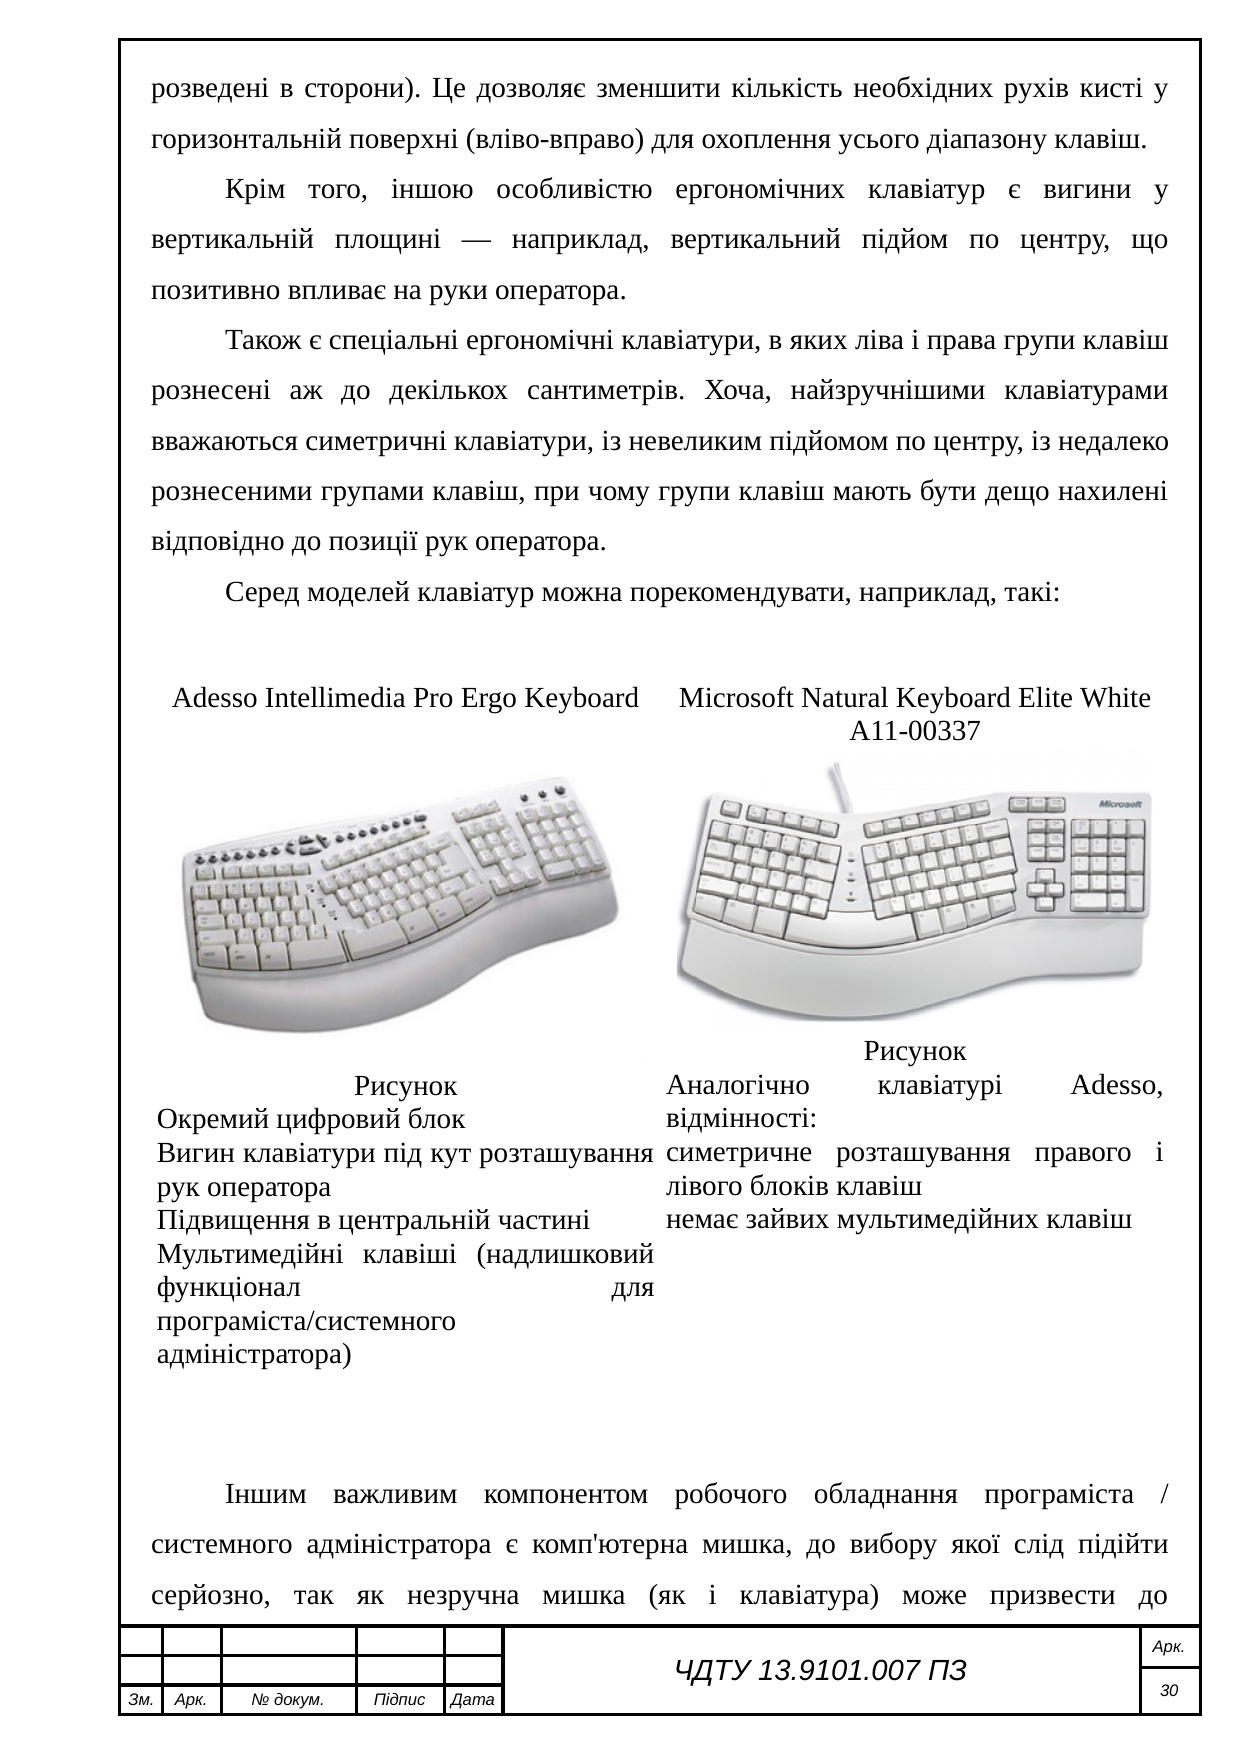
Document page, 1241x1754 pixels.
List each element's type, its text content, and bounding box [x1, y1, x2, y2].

text Крім того, іншою особливістю ергономічних клавіатур є вигини у вертикальній площині — наприклад, вертикальний підйом по центру, що позитивно впливає на руки оператора. [151, 171, 1170, 305]
picture [676, 747, 1153, 1034]
text Іншим важливим компонентом робочого обладнання програміста / системного адміністратора є комп'ютерна мишка, до вибору якої слід підійти серйозно, так як незручна мишка (як і клавіатура) може призвести до [151, 1476, 1170, 1610]
text розведені в сторони). Це дозволяє зменшити кількість необхідних рухів кисті у горизонтальній поверхні (вліво-вправо) для охоплення усього діапазону клавіш. [151, 71, 1170, 154]
text Також є спеціальні ергономічні клавіатури, в яких ліва і права групи клавіш рознесені аж до декількох сантиметрів. Хоча, найзручнішими клавіатурами вважаються симетричні клавіатури, із невеликим підйомом по центру, із недалеко рознесеними групами клавіш, при чому групи клавіш мають бути дещо нахилені відповідно до позиції рук оператора. [151, 322, 1170, 557]
table_header Microsoft Natural Keyboard Elite White A11-00337 Рисунок Аналогічно клавіатурі Adesso, відмінності: симетричне розташування правого і лівого блоків клавіш немає зайвих мультимедійних клавіш [660, 674, 1170, 1376]
table_header Adesso Intellimedia Pro Ergo Keyboard Рисунок Окремий цифровий блок Вигин клавіатури під кут розташування рук оператора Підвищення в центральній частині Мультимедійні клавіші (надлишковий функціонал для програміста/системного адміністратора) [151, 674, 660, 1376]
text Серед моделей клавіатур можна порекомендувати, наприклад, такі: [151, 574, 1170, 607]
picture [167, 747, 644, 1068]
